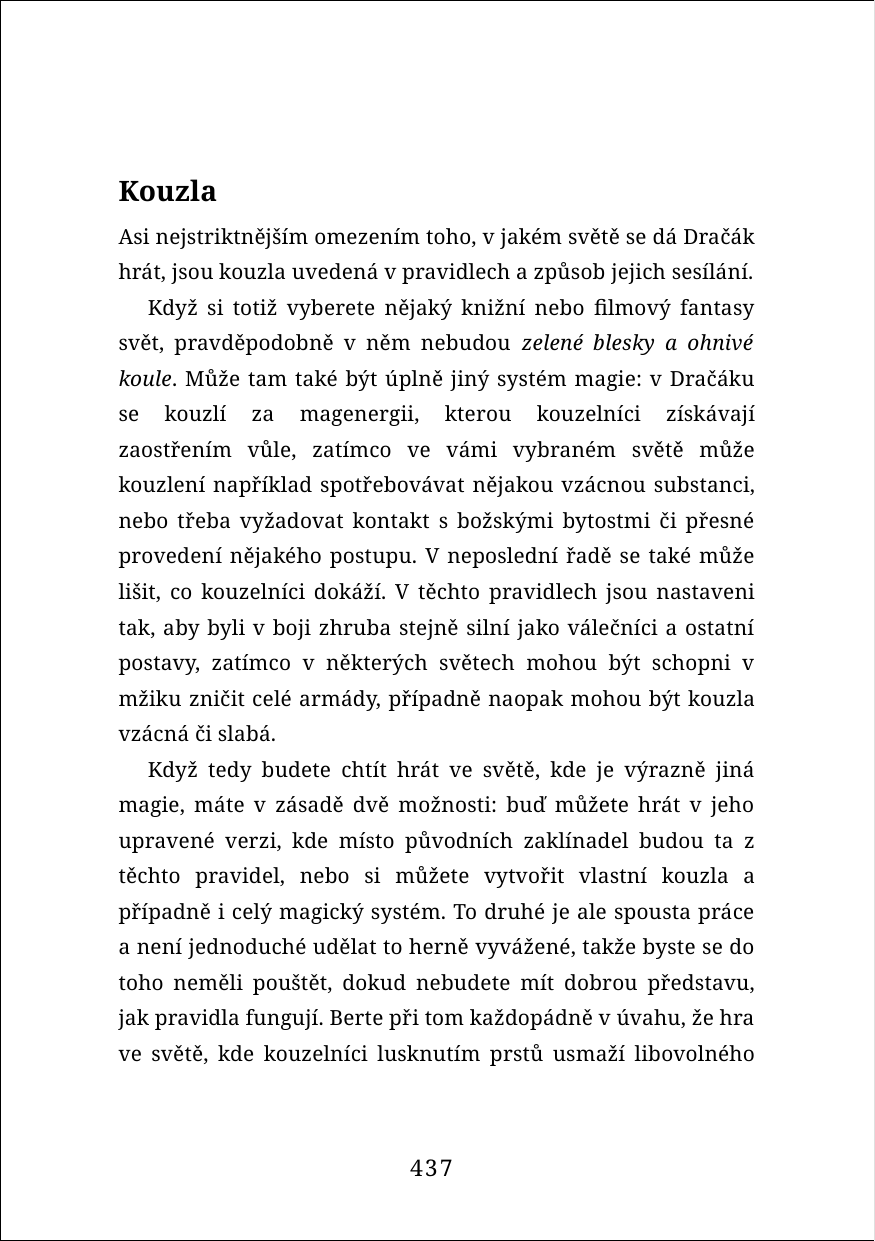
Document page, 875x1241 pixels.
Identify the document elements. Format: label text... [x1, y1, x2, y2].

subtitle Kouzla [118, 172, 756, 210]
text Asi nejstriktnějším omezením toho, v jakém světě se dá Dračák hrát, jsou kouzla uvedená v pravidlech a způsob jejich sesílání. Když si totiž vyberete nějaký knižní nebo filmový fantasy svět, pravděpodobně v něm nebudou zelené blesky a ohnivé koule. Může tam také být úplně jiný systém magie: v Dračáku se kouzlí za magenergii, kterou kouzelníci získávají zaostřením vůle, zatímco ve vámi vybraném světě může kouzlení například spotřebovávat nějakou vzácnou substanci, nebo třeba vyžadovat kontakt s božskými bytostmi či přesné provedení nějakého postupu. V neposlední řadě se také může lišit, co kouzelníci dokáží. V těchto pravidlech jsou nastaveni tak, aby byli v boji zhruba stejně silní jako válečníci a ostatní postavy, zatímco v některých světech mohou být schopni v mžiku zničit celé armády, případně naopak mohou být kouzla vzácná či slabá. Když tedy budete chtít hrát ve světě, kde je výrazně jiná magie, máte v zásadě dvě možnosti: buď můžete hrát v jeho upravené verzi, kde místo původních zaklínadel budou ta z těchto pravidel, nebo si můžete vytvořit vlastní kouzla a případně i celý magický systém. To druhé je ale spousta práce a není jednoduché udělat to herně vyvážené, takže byste se do toho neměli pouštět, dokud nebudete mít dobrou představu, jak pravidla fungují. Berte při tom každopádně v úvahu, že hra ve světě, kde kouzelníci lusknutím prstů usmaží libovolného [118, 222, 756, 1067]
